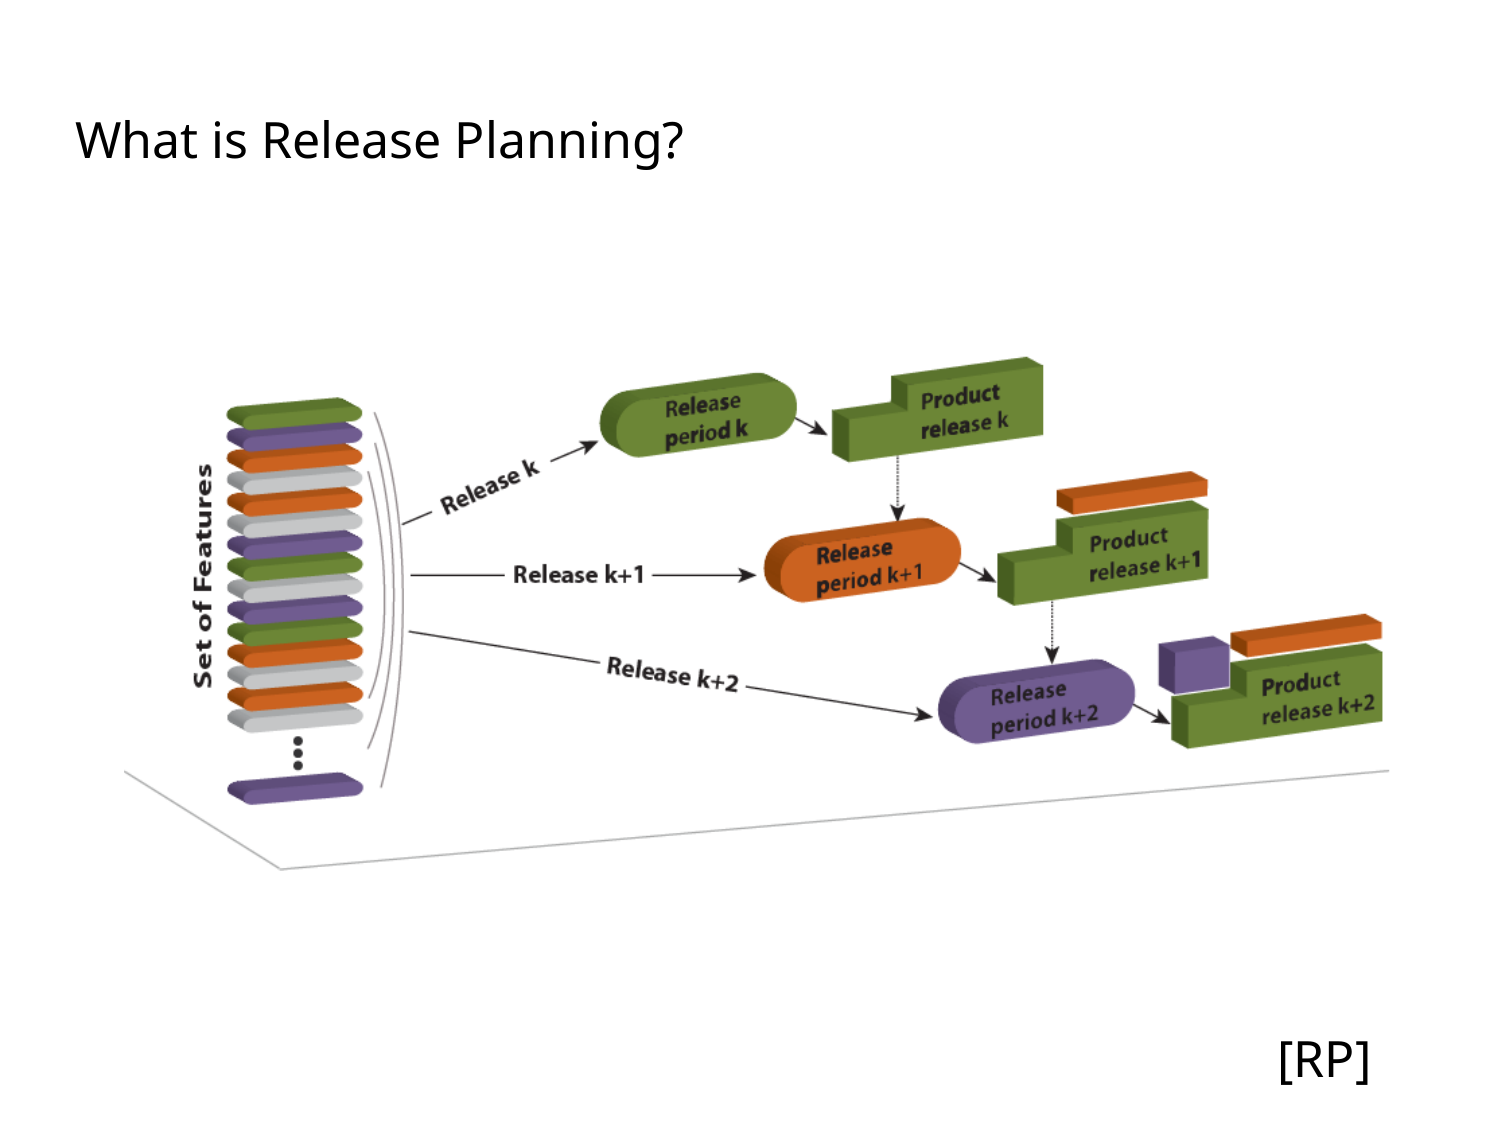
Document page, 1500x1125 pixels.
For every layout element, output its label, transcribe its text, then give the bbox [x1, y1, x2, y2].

text_box [RP] [1262, 1020, 1387, 1096]
title What is Release Planning? [75, 44, 1425, 233]
picture [124, 283, 1392, 871]
